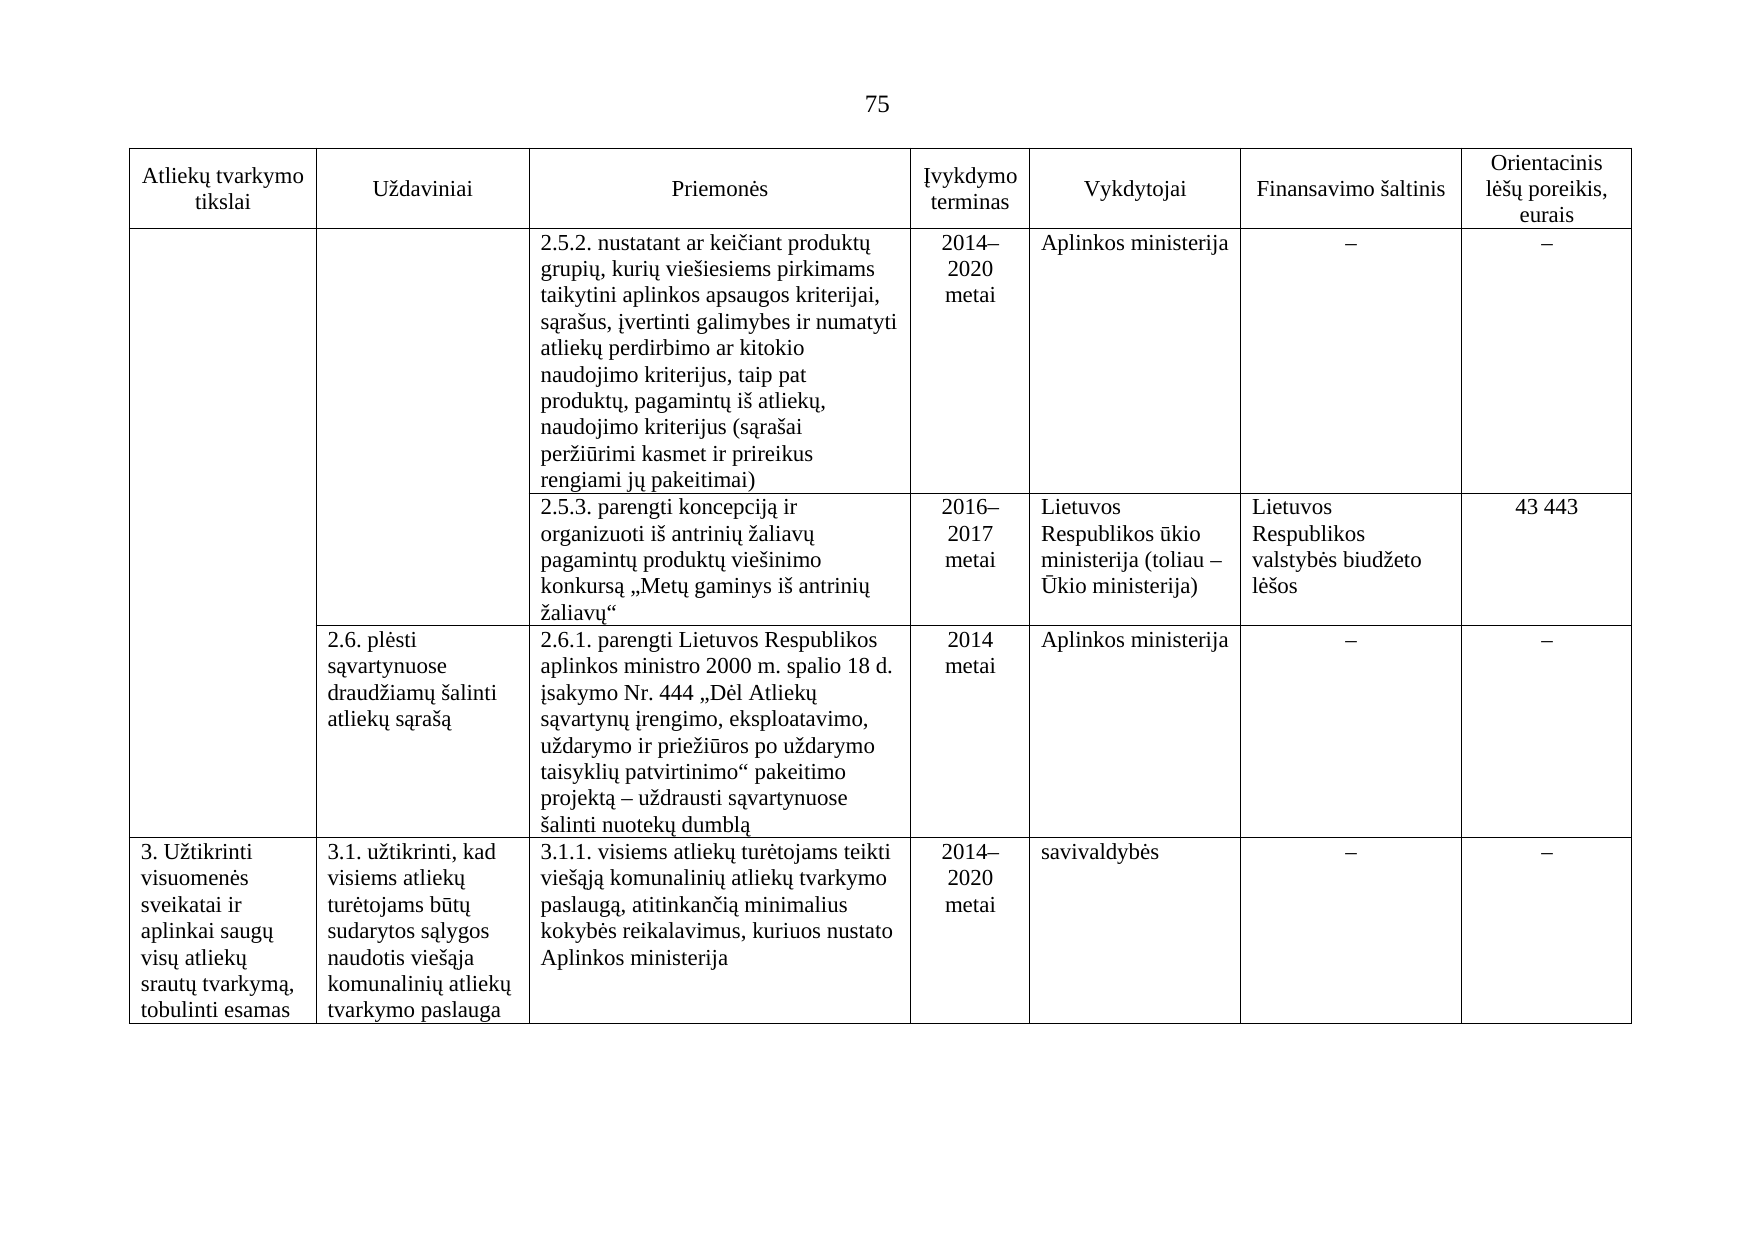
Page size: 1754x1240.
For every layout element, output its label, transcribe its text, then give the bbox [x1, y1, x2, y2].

table_cell 2.5.3. parengti koncepciją ir organizuoti iš antrinių žaliavų pagamintų produktų viešinimo konkursą „Metų gaminys iš antrinių žaliavų“ [530, 494, 910, 625]
table_cell 2.5.2. nustatant ar keičiant produktų grupių, kurių viešiesiems pirkimams taikytini aplinkos apsaugos kriterijai, sąrašus, įvertinti galimybes ir numatyti atliekų perdirbimo ar kitokio naudojimo kriterijus, taip pat produktų, pagamintų iš atliekų, naudojimo kriterijus (sąrašai peržiūrimi kasmet ir prireikus rengiami jų pakeitimai) [530, 229, 910, 492]
table_cell Lietuvos Respublikos ūkio ministerija (toliau – Ūkio ministerija) [1030, 494, 1240, 625]
table_cell savivaldybės [1030, 838, 1240, 1023]
table_header Įvykdymo terminas [911, 149, 1029, 228]
table_cell 43 443 [1462, 494, 1631, 625]
table_cell 3.1. užtikrinti, kad visiems atliekų turėtojams būtų sudarytos sąlygos naudotis viešąja komunalinių atliekų tvarkymo paslauga [317, 838, 529, 1023]
table_header Priemonės [530, 149, 910, 228]
table_cell Aplinkos ministerija [1030, 229, 1240, 492]
table_header Atliekų tvarkymo tikslai [130, 149, 316, 228]
table_cell Lietuvos Respublikos valstybės biudžeto lėšos [1241, 494, 1461, 625]
table_cell – [1241, 626, 1461, 837]
table_cell 2014 metai [911, 626, 1029, 837]
table_header Uždaviniai [317, 149, 529, 228]
table_cell 2.6.1. parengti Lietuvos Respublikos aplinkos ministro 2000 m. spalio 18 d. įsakymo Nr. 444 „Dėl Atliekų sąvartynų įrengimo, eksploatavimo, uždarymo ir priežiūros po uždarymo taisyklių patvirtinimo“ pakeitimo projektą – uždrausti sąvartynuose šalinti nuotekų dumblą [530, 626, 910, 837]
table_cell – [1462, 838, 1631, 1023]
table_cell 2.6. plėsti sąvartynuose draudžiamų šalinti atliekų sąrašą [317, 626, 529, 837]
table_cell – [1241, 838, 1461, 1023]
table_cell 2014–2020 metai [911, 229, 1029, 492]
table_header Vykdytojai [1030, 149, 1240, 228]
table_header Orientacinis lėšų poreikis, eurais [1462, 149, 1631, 228]
table_cell – [1241, 229, 1461, 492]
table_header Finansavimo šaltinis [1241, 149, 1461, 228]
table_cell 3.1.1. visiems atliekų turėtojams teikti viešąją komunalinių atliekų tvarkymo paslaugą, atitinkančią minimalius kokybės reikalavimus, kuriuos nustato Aplinkos ministerija [530, 838, 910, 1023]
table_cell – [1462, 229, 1631, 492]
table_cell Aplinkos ministerija [1030, 626, 1240, 837]
table_cell 3. Užtikrinti visuomenės sveikatai ir aplinkai saugų visų atliekų srautų tvarkymą, tobulinti esamas [130, 838, 316, 1023]
table_cell – [1462, 626, 1631, 837]
table_cell [317, 229, 529, 625]
table_cell 2014–2020 metai [911, 838, 1029, 1023]
table_cell 2016–2017 metai [911, 494, 1029, 625]
table_cell [130, 229, 316, 837]
